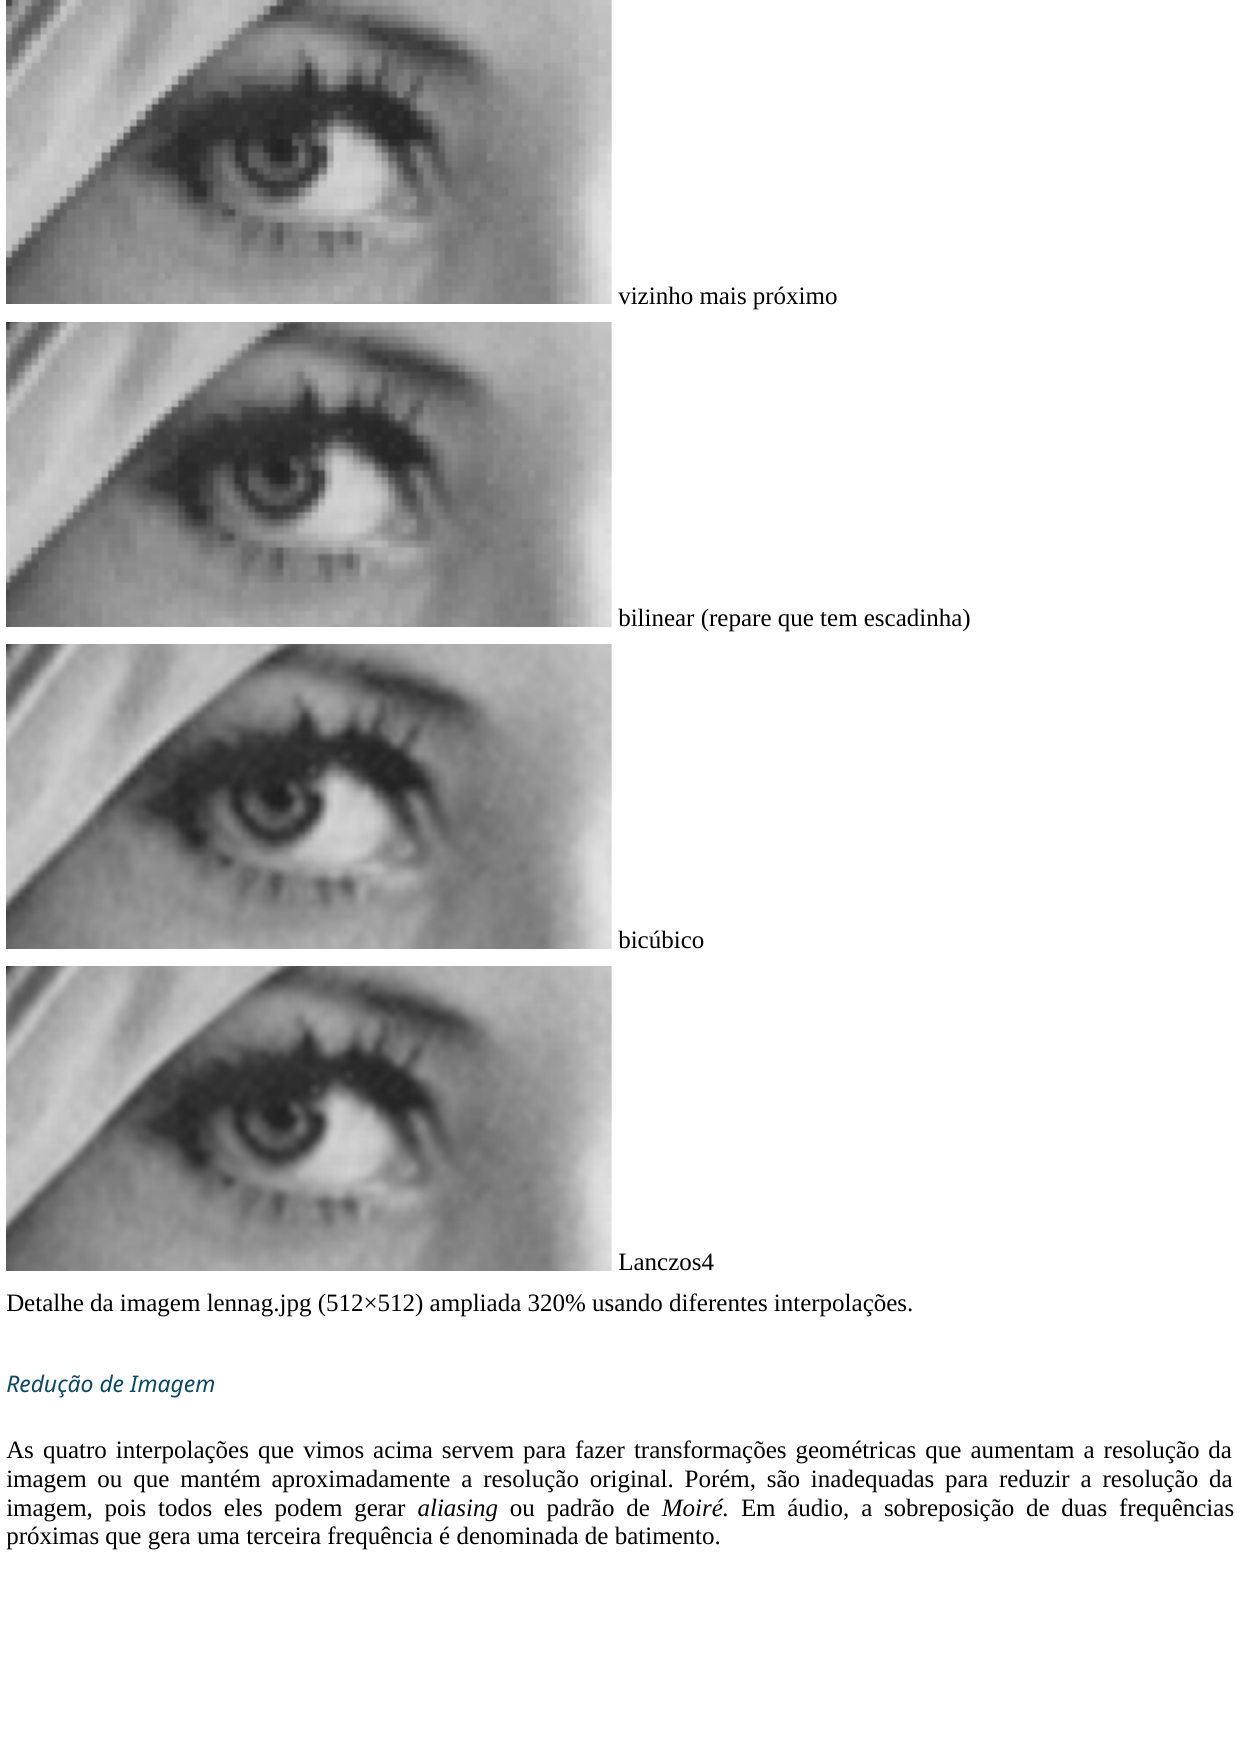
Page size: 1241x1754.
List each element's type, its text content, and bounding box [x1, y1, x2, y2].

text vizinho mais próximo [6, 0, 1234, 309]
picture [6, 0, 612, 304]
text Detalhe da imagem lennag.jpg (512×512) ampliada 320% usando diferentes interpolações. [6, 1288, 1234, 1317]
text bilinear (repare que tem escadinha) [6, 322, 1234, 632]
subtitle Redução de Imagem [6, 1368, 1234, 1400]
picture [6, 644, 612, 949]
text Lanczos4 [6, 966, 1234, 1276]
text As quatro interpolações que vimos acima servem para fazer transformações geométricas que aumentam a resolução da imagem ou que mantém aproximadamente a resolução original. Porém, são inadequadas para reduzir a resolução da imagem, pois todos eles podem gerar aliasing ou padrão de Moiré. Em áudio, a sobreposição de duas frequências próximas que gera uma terceira frequência é denominada de batimento. [6, 1435, 1234, 1550]
picture [6, 966, 612, 1271]
text bicúbico [6, 644, 1234, 954]
picture [6, 322, 612, 627]
